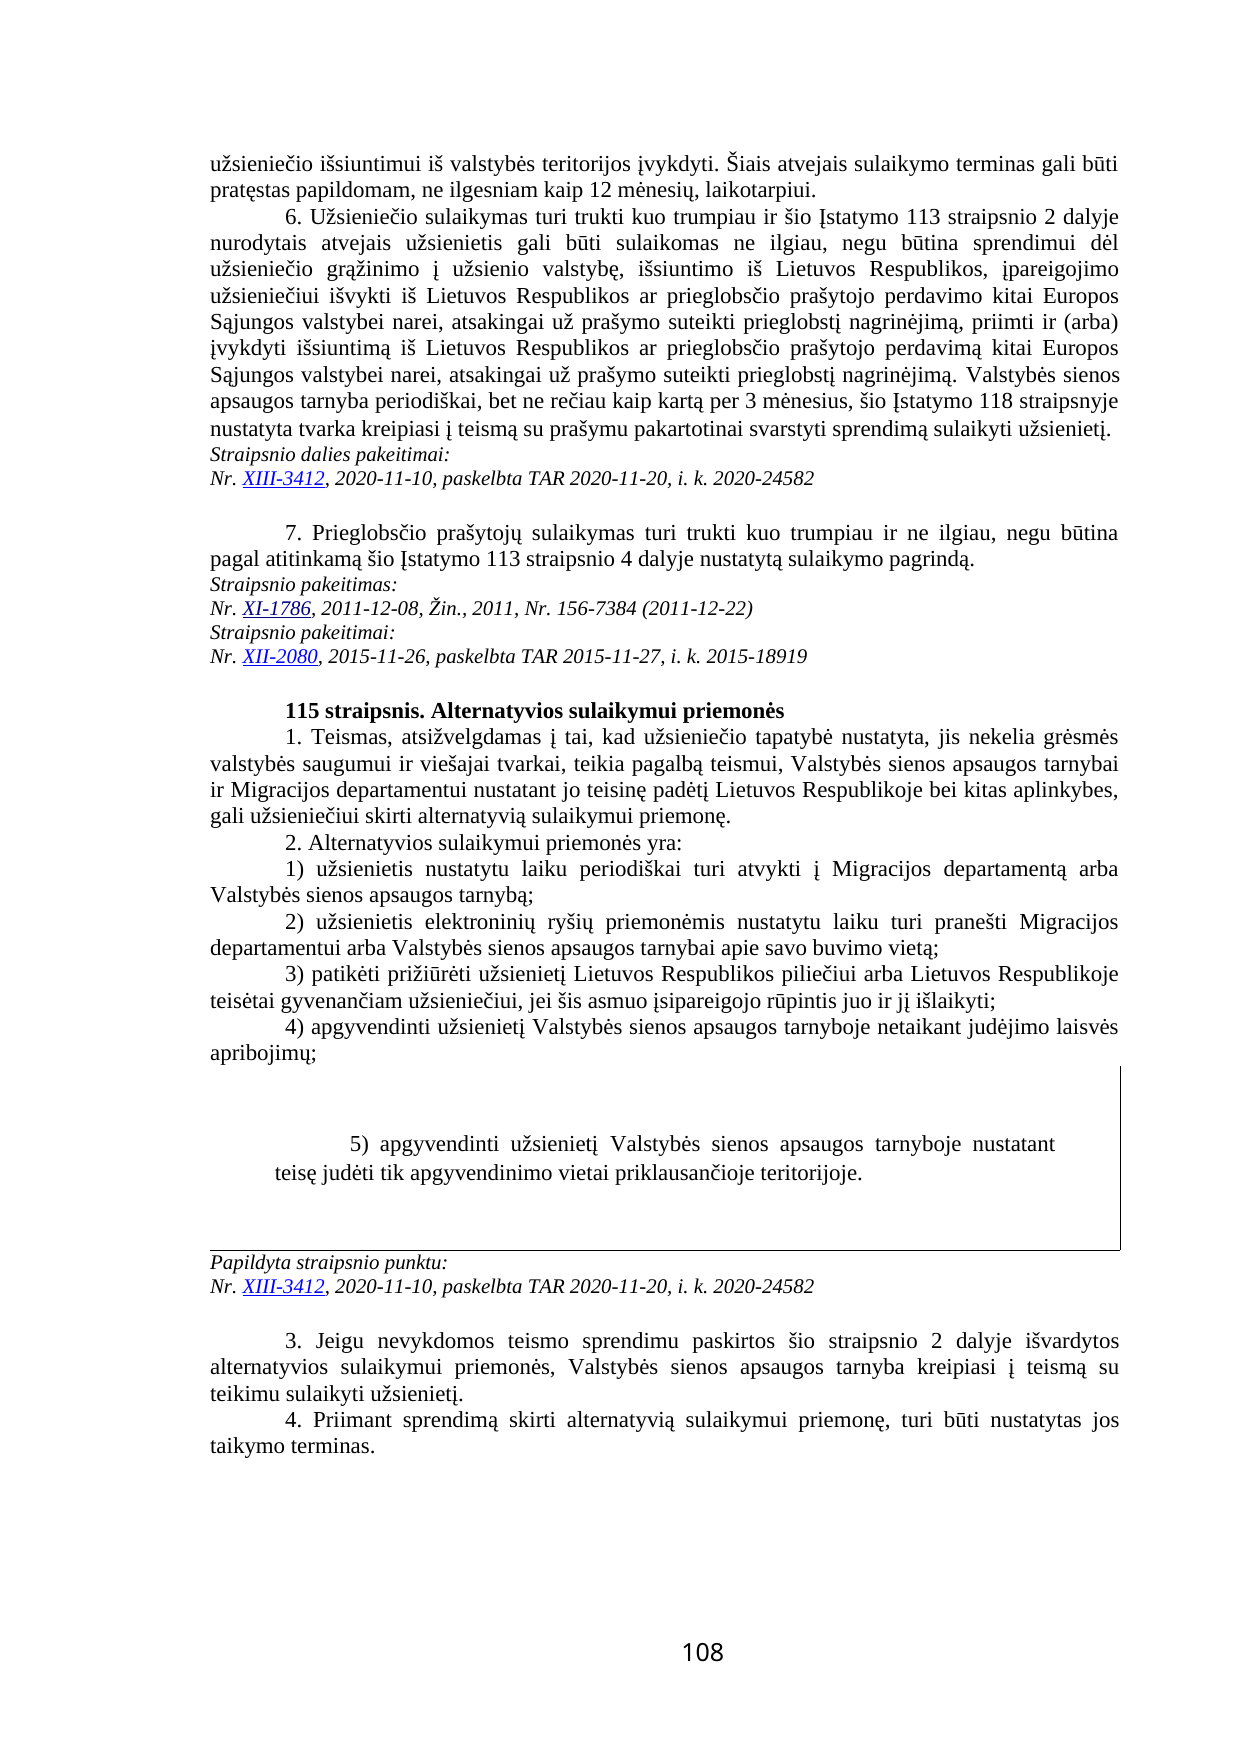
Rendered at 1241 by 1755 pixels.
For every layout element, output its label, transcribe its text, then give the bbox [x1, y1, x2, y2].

text užsieniečio išsiuntimui iš valstybės teritorijos įvykdyti. Šiais atvejais sulaikymo terminas gali būti pratęstas papildomam, ne ilgesniam kaip 12 mėnesių, laikotarpiui. [210, 150, 1120, 203]
text 1. Teismas, atsižvelgdamas į tai, kad užsieniečio tapatybė nustatyta, jis nekelia grėsmės valstybės saugumui ir viešajai tvarkai, teikia pagalbą teismui, Valstybės sienos apsaugos tarnybai ir Migracijos departamentui nustatant jo teisinę padėtį Lietuvos Respublikoje bei kitas aplinkybes, gali užsieniečiui skirti alternatyvią sulaikymui priemonę. [210, 723, 1120, 829]
text 1) užsienietis nustatytu laiku periodiškai turi atvykti į Migracijos departamentą arba Valstybės sienos apsaugos tarnybą; [210, 855, 1120, 908]
text 4) apgyvendinti užsienietį Valstybės sienos apsaugos tarnyboje netaikant judėjimo laisvės apribojimų; [210, 1013, 1120, 1066]
text Papildyta straipsnio punktu: [210, 1250, 1120, 1274]
text 2) užsienietis elektroninių ryšių priemonėmis nustatytu laiku turi pranešti Migracijos departamentui arba Valstybės sienos apsaugos tarnybai apie savo buvimo vietą; [210, 908, 1120, 960]
text 2. Alternatyvios sulaikymui priemonės yra: [210, 829, 1120, 855]
text 115 straipsnis. Alternatyvios sulaikymui priemonės [210, 697, 1120, 723]
text 3. Jeigu nevykdomos teismo sprendimu paskirtos šio straipsnio 2 dalyje išvardytos alternatyvios sulaikymui priemonės, Valstybės sienos apsaugos tarnyba kreipiasi į teismą su teikimu sulaikyti užsienietį. [210, 1327, 1120, 1406]
text Nr. XIII-3412, 2020-11-10, paskelbta TAR 2020-11-20, i. k. 2020-24582 [210, 466, 1120, 490]
text 5) apgyvendinti užsienietį Valstybės sienos apsaugos tarnyboje nustatant teisę judėti tik apgyvendinimo vietai priklausančioje teritorijoje. [210, 1066, 1120, 1250]
text 7. Prieglobsčio prašytojų sulaikymas turi trukti kuo trumpiau ir ne ilgiau, negu būtina pagal atitinkamą šio Įstatymo 113 straipsnio 4 dalyje nustatytą sulaikymo pagrindą. [210, 519, 1120, 572]
text Nr. XII-2080, 2015-11-26, paskelbta TAR 2015-11-27, i. k. 2015-18919 [210, 644, 1120, 668]
text 4. Priimant sprendimą skirti alternatyvią sulaikymui priemonę, turi būti nustatytas jos taikymo terminas. [210, 1406, 1120, 1459]
text 6. Užsieniečio sulaikymas turi trukti kuo trumpiau ir šio Įstatymo 113 straipsnio 2 dalyje nurodytais atvejais užsienietis gali būti sulaikomas ne ilgiau, negu būtina sprendimui dėl užsieniečio grąžinimo į užsienio valstybę, išsiuntimo iš Lietuvos Respublikos, įpareigojimo užsieniečiui išvykti iš Lietuvos Respublikos ar prieglobsčio prašytojo perdavimo kitai Europos Sąjungos valstybei narei, atsakingai už prašymo suteikti prieglobstį nagrinėjimą, priimti ir (arba) įvykdyti išsiuntimą iš Lietuvos Respublikos ar prieglobsčio prašytojo perdavimą kitai Europos Sąjungos valstybei narei, atsakingai už prašymo suteikti prieglobstį nagrinėjimą. Valstybės sienos apsaugos tarnyba periodiškai, bet ne rečiau kaip kartą per 3 mėnesius, šio Įstatymo 118 straipsnyje nustatyta tvarka kreipiasi į teismą su prašymu pakartotinai svarstyti sprendimą sulaikyti užsienietį. [210, 203, 1120, 442]
text Nr. XI-1786, 2011-12-08, Žin., 2011, Nr. 156-7384 (2011-12-22) [210, 596, 1120, 620]
text Straipsnio pakeitimai: [210, 620, 1120, 644]
text 3) patikėti prižiūrėti užsienietį Lietuvos Respublikos piliečiui arba Lietuvos Respublikoje teisėtai gyvenančiam užsieniečiui, jei šis asmuo įsipareigojo rūpintis juo ir jį išlaikyti; [210, 960, 1120, 1013]
text Straipsnio pakeitimas: [210, 572, 1120, 596]
text Nr. XIII-3412, 2020-11-10, paskelbta TAR 2020-11-20, i. k. 2020-24582 [210, 1274, 1120, 1298]
text Straipsnio dalies pakeitimai: [210, 442, 1120, 466]
